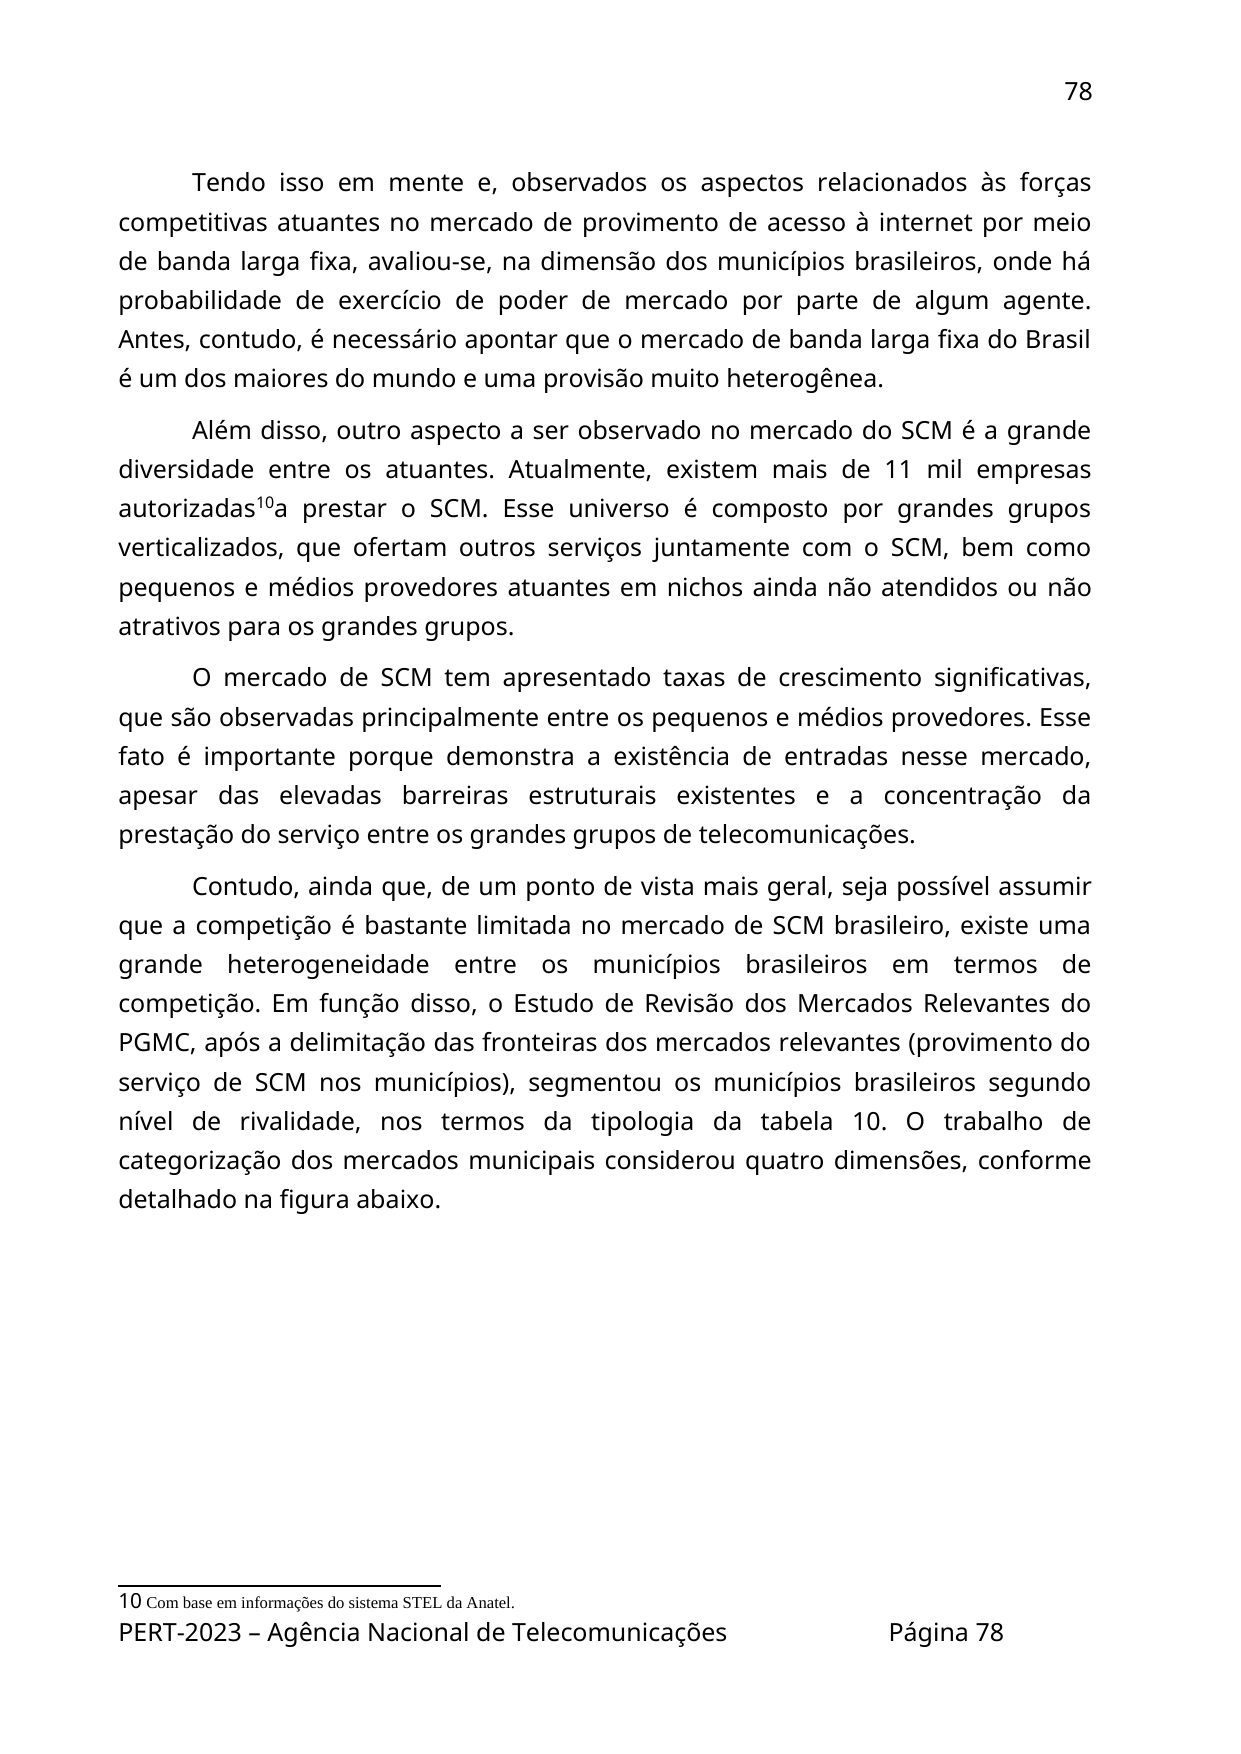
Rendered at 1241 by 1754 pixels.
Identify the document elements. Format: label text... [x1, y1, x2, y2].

text Tendo isso em mente e, observados os aspectos relacionados às forças competitivas atuantes no mercado de provimento de acesso à internet por meio de banda larga fixa, avaliou-se, na dimensão dos municípios brasileiros, onde há probabilidade de exercício de poder de mercado por parte de algum agente. Antes, contudo, é necessário apontar que o mercado de banda larga fixa do Brasil é um dos maiores do mundo e uma provisão muito heterogênea. [118, 165, 1093, 395]
text O mercado de SCM tem apresentado taxas de crescimento significativas, que são observadas principalmente entre os pequenos e médios provedores. Esse fato é importante porque demonstra a existência de entradas nesse mercado, apesar das elevadas barreiras estruturais existentes e a concentração da prestação do serviço entre os grandes grupos de telecomunicações. [118, 660, 1093, 851]
text Contudo, ainda que, de um ponto de vista mais geral, seja possível assumir que a competição é bastante limitada no mercado de SCM brasileiro, existe uma grande heterogeneidade entre os municípios brasileiros em termos de competição. Em função disso, o Estudo de Revisão dos Mercados Relevantes do PGMC, após a delimitação das fronteiras dos mercados relevantes (provimento do serviço de SCM nos municípios), segmentou os municípios brasileiros segundo nível de rivalidade, nos termos da tipologia da tabela 10. O trabalho de categorização dos mercados municipais considerou quatro dimensões, conforme detalhado na figura abaixo. [118, 868, 1093, 1216]
text Além disso, outro aspecto a ser observado no mercado do SCM é a grande diversidade entre os atuantes. Atualmente, existem mais de 11 mil empresas autorizadasa prestar o SCM. Esse universo é composto por grandes grupos verticalizados, que ofertam outros serviços juntamente com o SCM, bem como pequenos e médios provedores atuantes em nichos ainda não atendidos ou não atrativos para os grandes grupos. [118, 412, 1093, 642]
text Com base em informações do sistema STEL da Anatel. [118, 1586, 1093, 1615]
